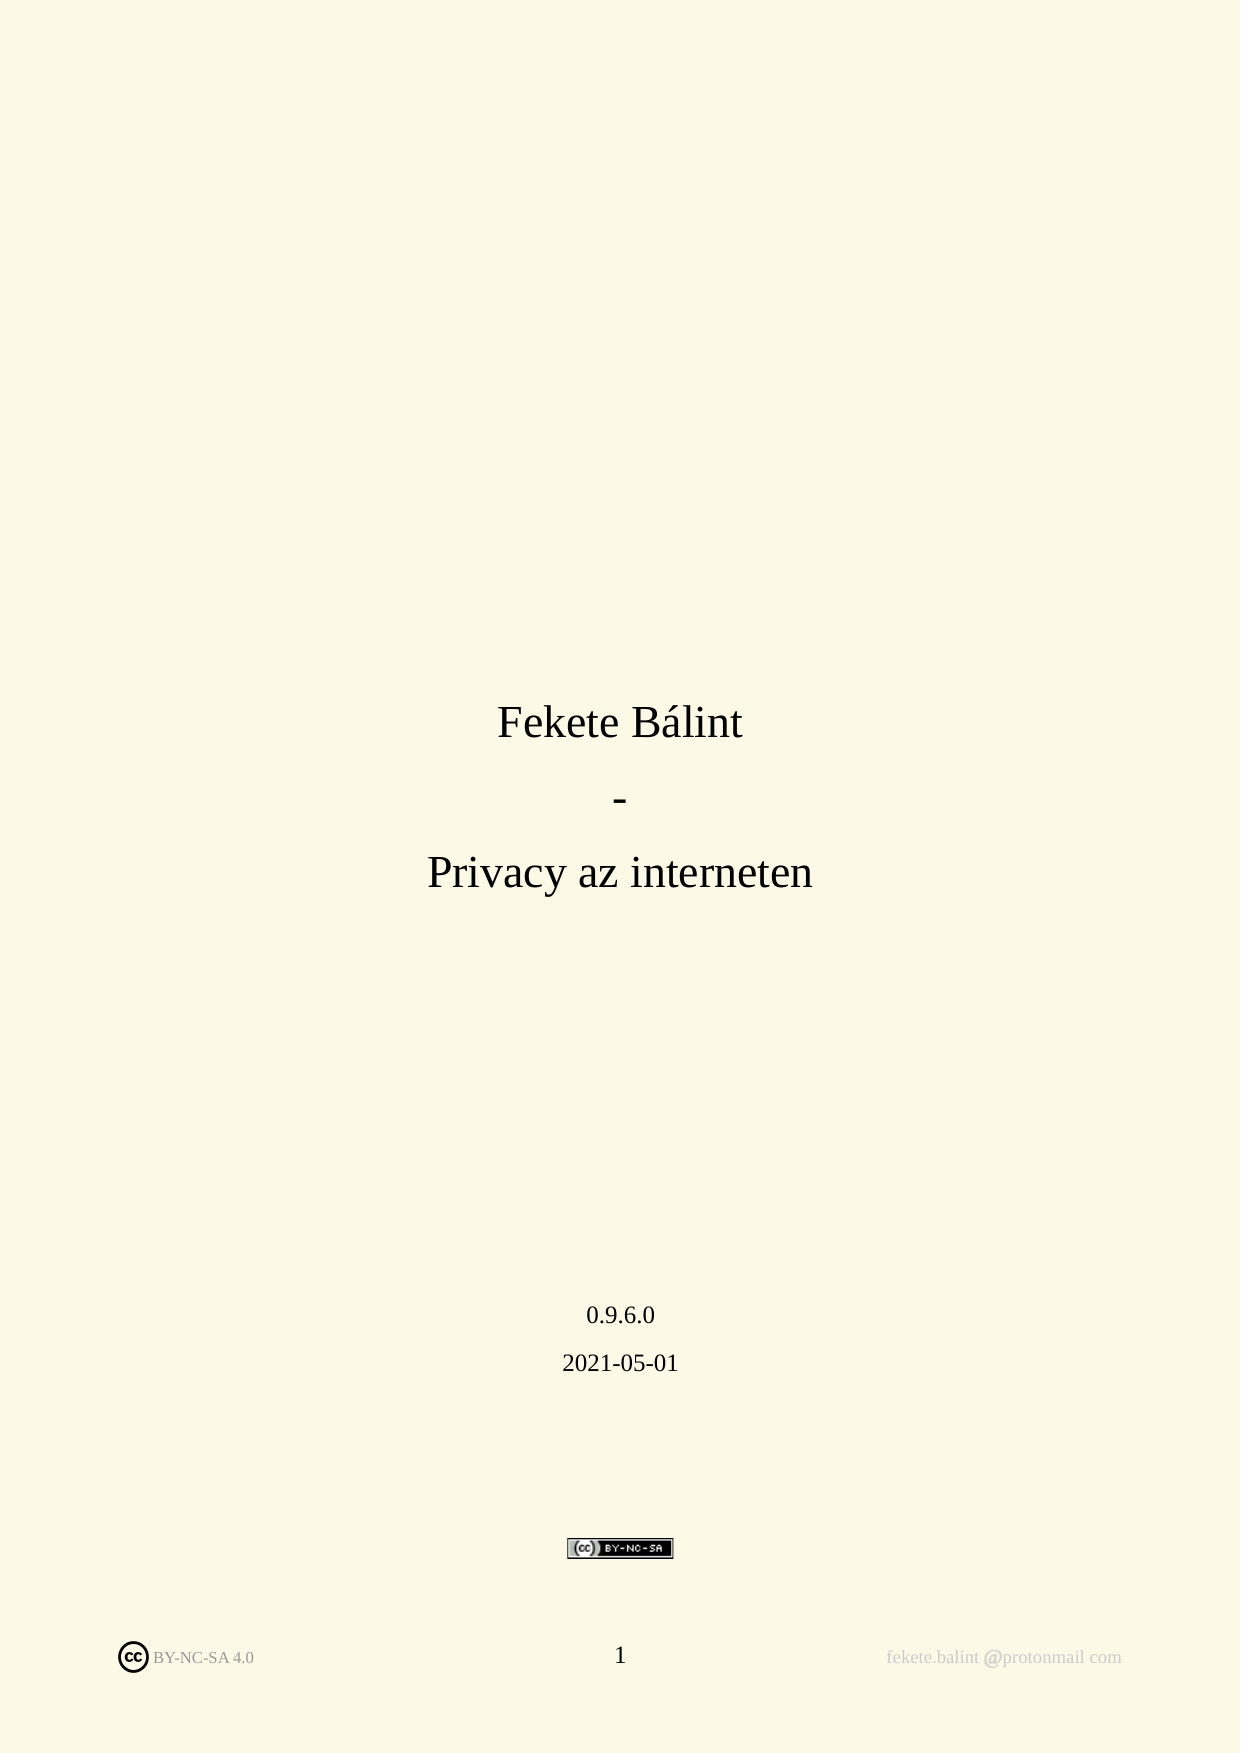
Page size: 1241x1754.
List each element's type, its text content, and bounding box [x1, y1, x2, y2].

text Fekete Bálint [118, 694, 1122, 747]
text Privacy az interneten [118, 844, 1122, 897]
text - [118, 769, 1122, 822]
picture [118, 1641, 149, 1673]
text 0.9.6.0 [118, 1300, 1122, 1329]
text 2021-05-01 [118, 1348, 1122, 1377]
picture [982, 1648, 1003, 1669]
picture [567, 1538, 674, 1559]
